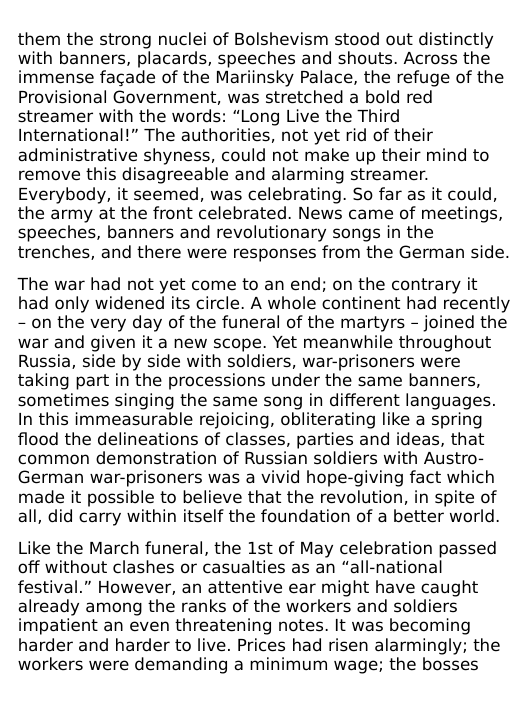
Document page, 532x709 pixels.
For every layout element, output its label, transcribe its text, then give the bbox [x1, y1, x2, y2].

text The war had not yet come to an end; on the contrary it had only widened its circle. A whole continent had recently – on the very day of the funeral of the martyrs – joined the war and given it a new scope. Yet meanwhile throughout Russia, side by side with soldiers, war-prisoners were taking part in the processions under the same banners, sometimes singing the same song in different languages. In this immeasurable rejoicing, obliterating like a spring flood the delineations of classes, parties and ideas, that common demonstration of Russian soldiers with Austro-German war-prisoners was a vivid hope-giving fact which made it possible to believe that the revolution, in spite of all, did carry within itself the foundation of a better world. [18, 274, 514, 526]
text them the strong nuclei of Bolshevism stood out distinctly with banners, placards, speeches and shouts. Across the immense façade of the Mariinsky Palace, the refuge of the Provisional Government, was stretched a bold red streamer with the words: “Long Live the Third International!” The authorities, not yet rid of their administrative shyness, could not make up their mind to remove this disagreeable and alarming streamer. Everybody, it seemed, was celebrating. So far as it could, the army at the front celebrated. News came of meetings, speeches, banners and revolutionary songs in the trenches, and there were responses from the German side. [18, 29, 514, 262]
text Like the March funeral, the 1st of May celebration passed off without clashes or casualties as an “all-national festival.” However, an attentive ear might have caught already among the ranks of the workers and soldiers impatient an even threatening notes. It was becoming harder and harder to live. Prices had risen alarmingly; the workers were demanding a minimum wage; the bosses [18, 539, 514, 674]
